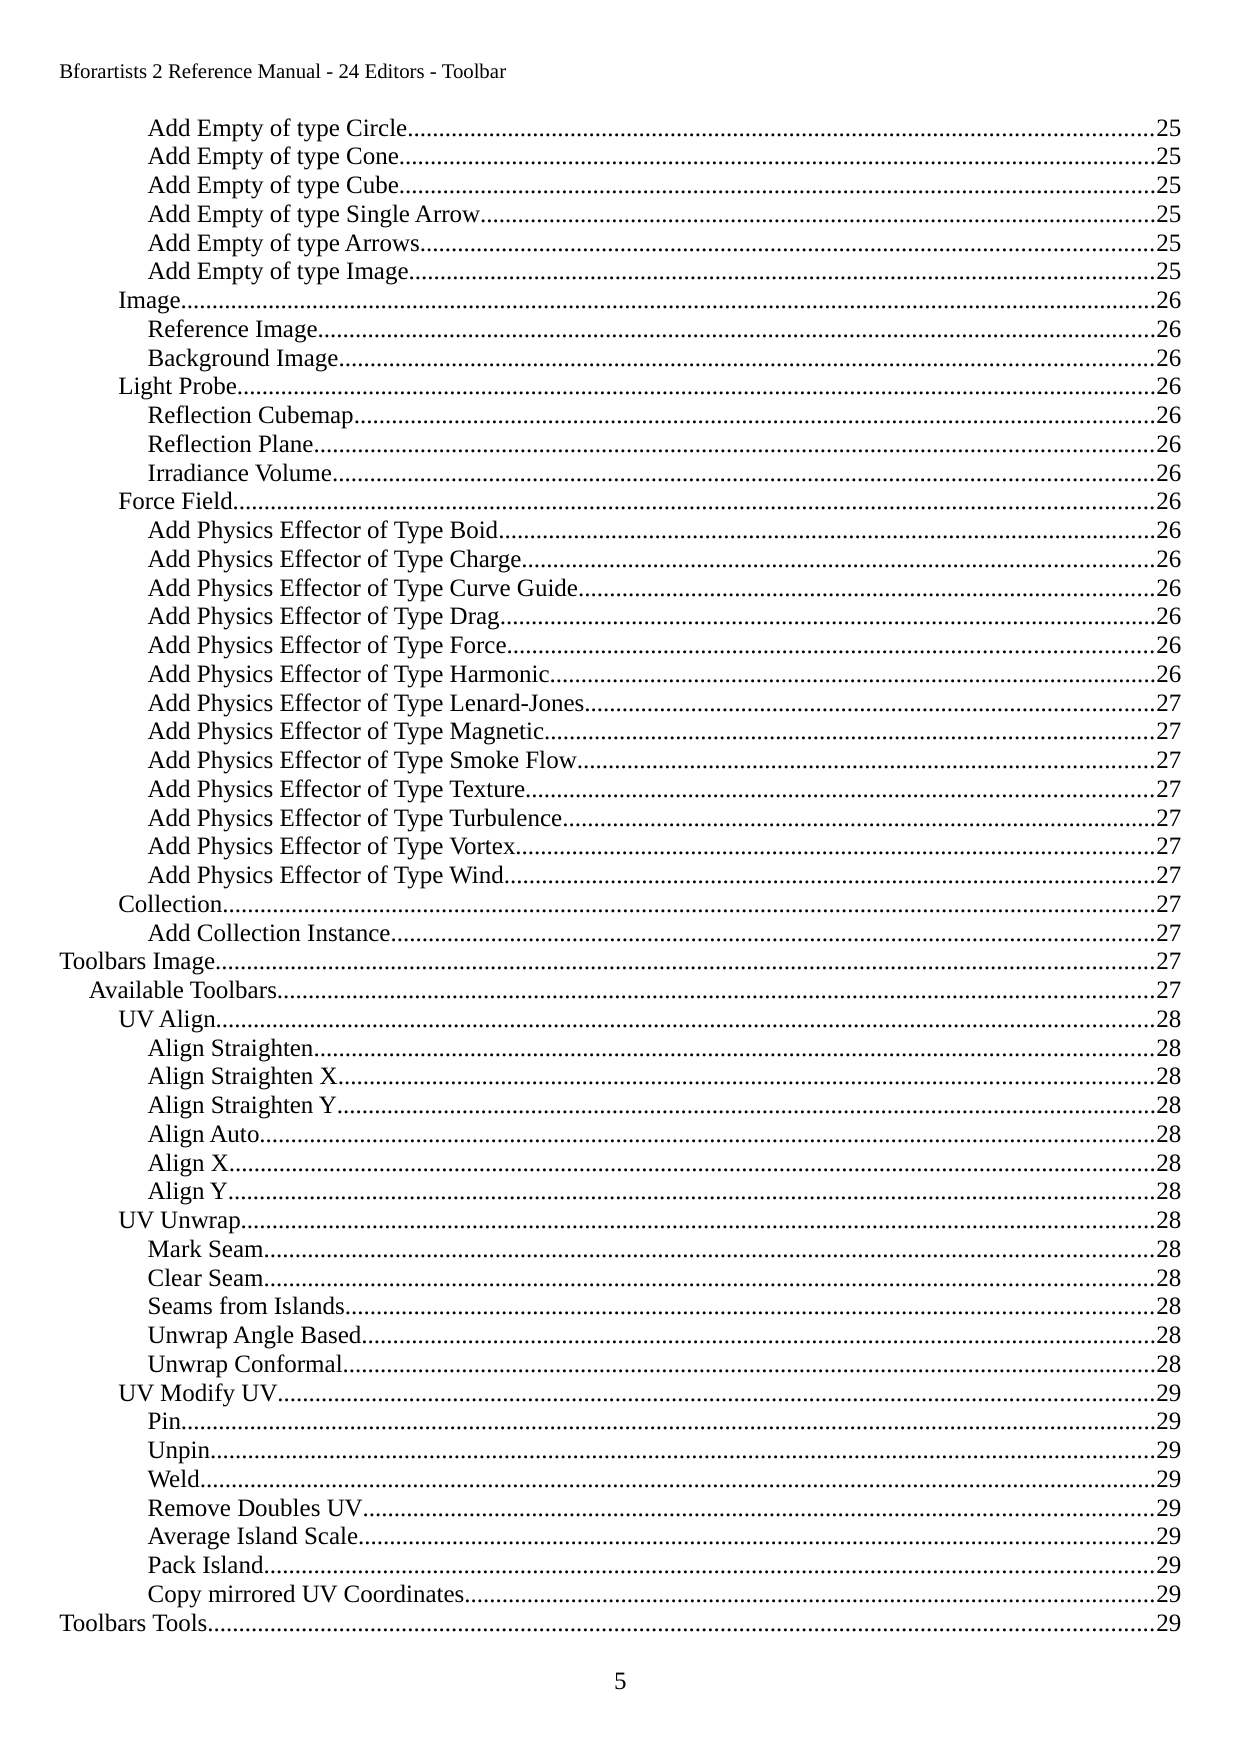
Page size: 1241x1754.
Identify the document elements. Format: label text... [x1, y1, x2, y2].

text Reflection Cubemap 26 [147, 400, 1181, 429]
text Add Physics Effector of Type Lenard-Jones 27 [147, 688, 1181, 716]
text Copy mirrored UV Coordinates 29 [147, 1579, 1181, 1608]
text UV Align 28 [118, 1004, 1181, 1033]
text Add Empty of type Arrows 25 [147, 228, 1181, 256]
text Clear Seam 28 [147, 1263, 1181, 1291]
text Seams from Islands 28 [147, 1291, 1181, 1320]
text UV Unwrap 28 [118, 1205, 1181, 1234]
text Align Straighten Y 28 [147, 1090, 1181, 1119]
text Unwrap Angle Based 28 [147, 1320, 1181, 1349]
text Weld 29 [147, 1464, 1181, 1493]
text Add Collection Instance 27 [147, 918, 1181, 946]
text Remove Doubles UV 29 [147, 1493, 1181, 1521]
text Reflection Plane 26 [147, 429, 1181, 458]
text Add Physics Effector of Type Charge 26 [147, 544, 1181, 573]
text Add Empty of type Image 25 [147, 256, 1181, 285]
text Add Physics Effector of Type Smoke Flow 27 [147, 745, 1181, 774]
text Mark Seam 28 [147, 1234, 1181, 1263]
text Toolbars Image 27 [59, 946, 1181, 975]
text Add Empty of type Cube 25 [147, 170, 1181, 199]
text Add Physics Effector of Type Force 26 [147, 630, 1181, 659]
text Average Island Scale 29 [147, 1521, 1181, 1550]
text Add Physics Effector of Type Curve Guide 26 [147, 573, 1181, 601]
text Align Straighten 28 [147, 1033, 1181, 1061]
text Light Probe 26 [118, 371, 1181, 400]
text Align Straighten X 28 [147, 1061, 1181, 1090]
text Available Toolbars 27 [88, 975, 1181, 1004]
text Add Physics Effector of Type Wind 27 [147, 860, 1181, 889]
text Pack Island 29 [147, 1550, 1181, 1579]
text Add Physics Effector of Type Vortex 27 [147, 831, 1181, 860]
text Reference Image 26 [147, 314, 1181, 343]
text Unpin 29 [147, 1435, 1181, 1464]
text Align X 28 [147, 1148, 1181, 1176]
text Pin 29 [147, 1406, 1181, 1435]
text Add Empty of type Single Arrow 25 [147, 199, 1181, 228]
text Add Empty of type Cone 25 [147, 141, 1181, 170]
text Collection 27 [118, 889, 1181, 918]
text Add Physics Effector of Type Harmonic 26 [147, 659, 1181, 688]
text Add Empty of type Circle 25 [147, 113, 1181, 141]
text Add Physics Effector of Type Boid 26 [147, 515, 1181, 544]
text Align Auto 28 [147, 1119, 1181, 1148]
text Align Y 28 [147, 1176, 1181, 1205]
text Unwrap Conformal 28 [147, 1349, 1181, 1378]
text Background Image 26 [147, 343, 1181, 371]
text Toolbars Tools 29 [59, 1608, 1181, 1636]
text Add Physics Effector of Type Drag 26 [147, 601, 1181, 630]
text Add Physics Effector of Type Turbulence 27 [147, 803, 1181, 831]
text Irradiance Volume 26 [147, 458, 1181, 486]
text Add Physics Effector of Type Texture 27 [147, 774, 1181, 803]
text UV Modify UV 29 [118, 1378, 1181, 1406]
text Add Physics Effector of Type Magnetic 27 [147, 716, 1181, 745]
text Image 26 [118, 285, 1181, 314]
text Force Field 26 [118, 486, 1181, 515]
